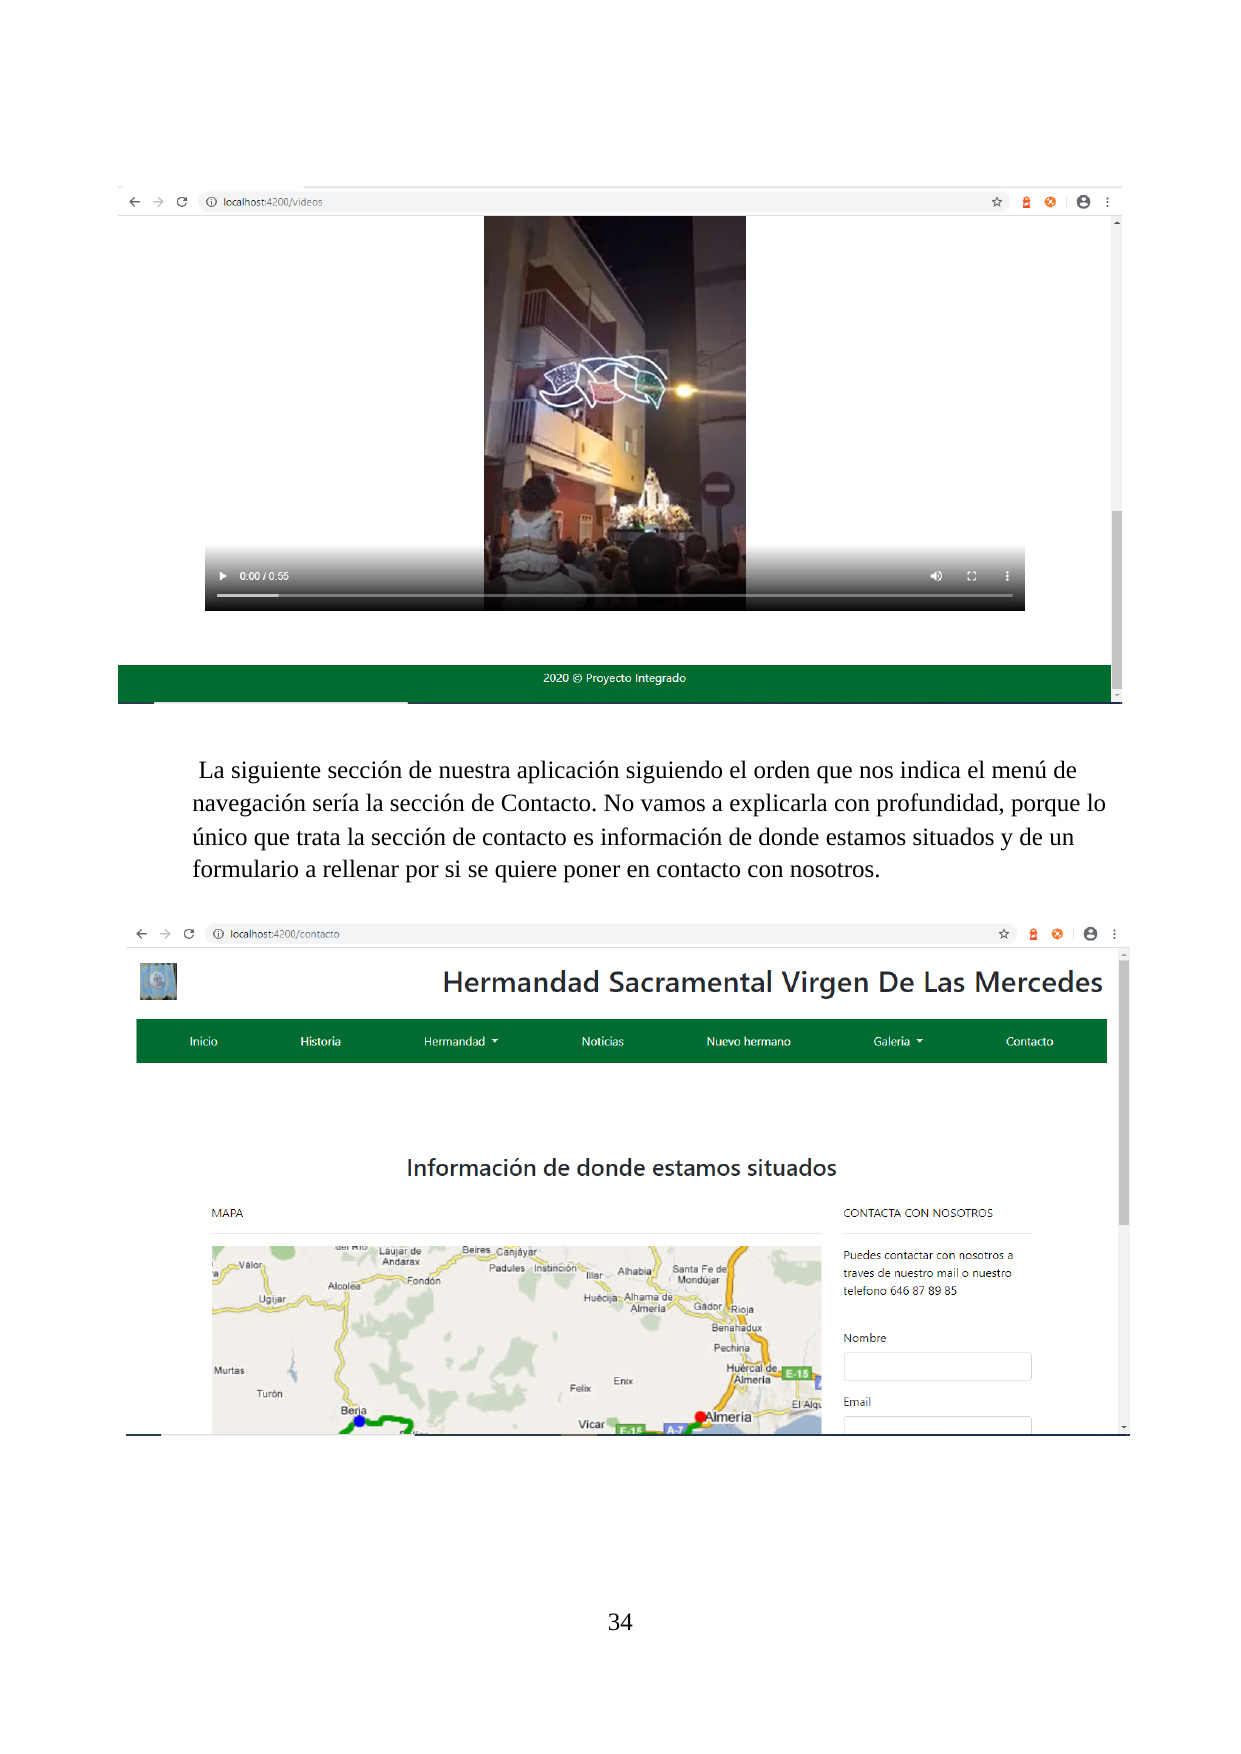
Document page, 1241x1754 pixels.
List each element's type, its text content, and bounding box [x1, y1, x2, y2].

picture [126, 921, 1130, 1436]
picture [118, 186, 1123, 704]
text La siguiente sección de nuestra aplicación siguiendo el orden que nos indica el menú de navegación sería la sección de Contacto. No vamos a explicarla con profundidad, porque lo único que trata la sección de contacto es información de donde estamos situados y de un formulario a rellenar por si se quiere poner en contacto con nosotros. [118, 756, 1122, 883]
